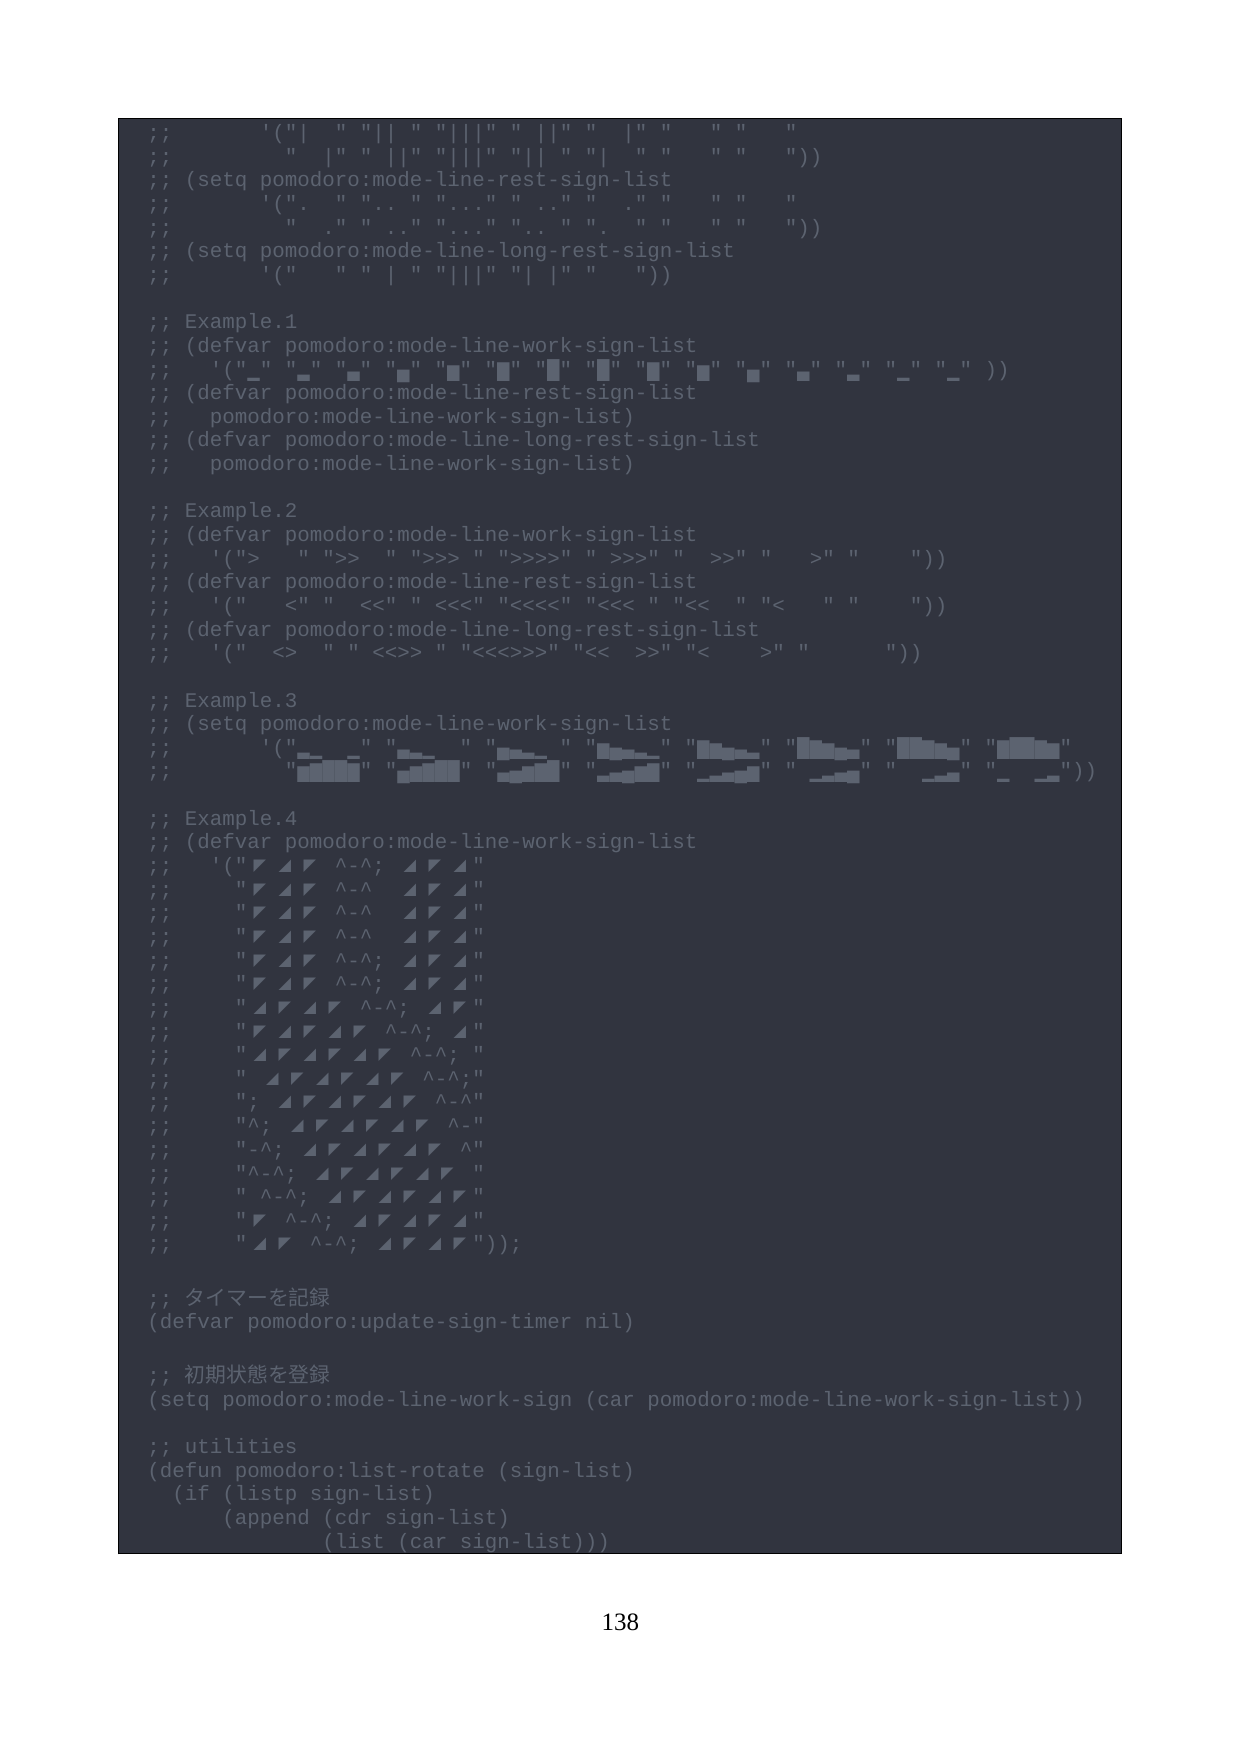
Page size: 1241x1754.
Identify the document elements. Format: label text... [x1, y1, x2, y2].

text ;; "◢◤ ^-^; ◢◤◢◤")); [119, 1229, 1121, 1253]
text (if (listp sign-list) [119, 1479, 1121, 1503]
text ;; "-^; ◢◤◢◤◢◤ ^" [119, 1135, 1121, 1158]
text ;; "^; ◢◤◢◤◢◤ ^-" [119, 1111, 1121, 1135]
text ;; "◤ ^-^; ◢◤◢◤◢" [119, 1206, 1121, 1229]
text ;; Example.2 [119, 496, 1121, 520]
text (defun pomodoro:list-rotate (sign-list) [119, 1456, 1121, 1479]
text ;; (defvar pomodoro:mode-line-long-rest-sign-list [119, 615, 1121, 638]
text ;; "◢◤◢◤◢◤ ^-^; " [119, 1040, 1121, 1064]
text (defvar pomodoro:update-sign-timer nil) [119, 1307, 1121, 1331]
text ;; utilities [119, 1432, 1121, 1456]
text ;; "◤◢◤ ^-^; ◢◤◢" [119, 969, 1121, 993]
text ;; Example.4 [119, 804, 1121, 827]
text ;; pomodoro:mode-line-work-sign-list) [119, 402, 1121, 426]
text ;; Example.1 [119, 307, 1121, 331]
text ;; '("▁" "▂" "▃" "▄" "▅" "▆" "▇" "▇" "▆" "▅" "▄" "▃" "▂" "▁" "▁" )) [119, 354, 1121, 378]
text ;; "◤◢◤ ^-^ ◢◤◢" [119, 875, 1121, 898]
text ;; "^-^; ◢◤◢◤◢◤ " [119, 1158, 1121, 1182]
text (setq pomodoro:mode-line-work-sign (car pomodoro:mode-line-work-sign-list)) [119, 1385, 1121, 1408]
text ;; (setq pomodoro:mode-line-work-sign-list [119, 709, 1121, 733]
text ;; '("▂▁ ▁" "▃▂▁ " "▄▃▂▁ " "▅▄▃▂▁" "▆▅▄▃▂" "▇▆▅▄▃" "▇▇▆▅▄" "▆▇▇▆▅" [119, 733, 1121, 757]
text ;; '(" <" " <<" " <<<" "<<<<" "<<< " "<< " "< " " ")) [119, 591, 1121, 615]
text ;; (defvar pomodoro:mode-line-work-sign-list [119, 520, 1121, 544]
text ;; '("| " "|| " "|||" " ||" " |" " " " " [119, 119, 1121, 142]
text ;; (defvar pomodoro:mode-line-rest-sign-list [119, 378, 1121, 402]
text ;; pomodoro:mode-line-work-sign-list) [119, 449, 1121, 473]
text ;; (defvar pomodoro:mode-line-long-rest-sign-list [119, 426, 1121, 449]
text ;; '(" <> " " <<>> " "<<<>>>" "<< >>" "< >" " ")) [119, 638, 1121, 662]
text ;; (defvar pomodoro:mode-line-rest-sign-list [119, 567, 1121, 591]
text ;; " ." " .." "..." ".. " ". " " " " ")) [119, 213, 1121, 236]
text ;; Example.3 [119, 686, 1121, 709]
text ;; " |" " ||" "|||" "|| " "| " " " " ")) [119, 142, 1121, 165]
text ;; (setq pomodoro:mode-line-rest-sign-list [119, 165, 1121, 189]
text ;; '(". " ".. " "..." " .." " ." " " " " [119, 189, 1121, 213]
text ;; タイマーを記録 [119, 1277, 1121, 1307]
text ;; '(" " " | " "|||" "| |" " ")) [119, 260, 1121, 284]
text ;; (setq pomodoro:mode-line-long-rest-sign-list [119, 236, 1121, 260]
text (list (car sign-list))) [119, 1527, 1121, 1553]
text ;; "◤◢◤ ^-^ ◢◤◢" [119, 898, 1121, 922]
text ;; "◤◢◤ ^-^ ◢◤◢" [119, 922, 1121, 946]
text ;; " ◢◤◢◤◢◤ ^-^;" [119, 1064, 1121, 1088]
text ;; 初期状態を登録 [119, 1354, 1121, 1385]
text ;; "; ◢◤◢◤◢◤ ^-^" [119, 1088, 1121, 1111]
text (append (cdr sign-list) [119, 1503, 1121, 1527]
text ;; (defvar pomodoro:mode-line-work-sign-list [119, 827, 1121, 851]
text ;; "◤◢◤◢◤ ^-^; ◢" [119, 1017, 1121, 1040]
text ;; "◢◤◢◤ ^-^; ◢◤" [119, 993, 1121, 1017]
text ;; "◤◢◤ ^-^; ◢◤◢" [119, 946, 1121, 969]
text ;; " ^-^; ◢◤◢◤◢◤" [119, 1182, 1121, 1206]
text ;; '("◤◢◤ ^-^; ◢◤◢" [119, 851, 1121, 875]
text ;; (defvar pomodoro:mode-line-work-sign-list [119, 331, 1121, 354]
text ;; '("> " ">> " ">>> " ">>>>" " >>>" " >>" " >" " ")) [119, 544, 1121, 567]
text ;; "▅▆▇▇▆" "▄▅▆▇▇" "▃▄▅▆▇" "▂▃▄▅▆" "▁▂▃▄▅" " ▁▂▃▄" " ▁▂▃" "▁ ▁▂")) [119, 757, 1121, 780]
